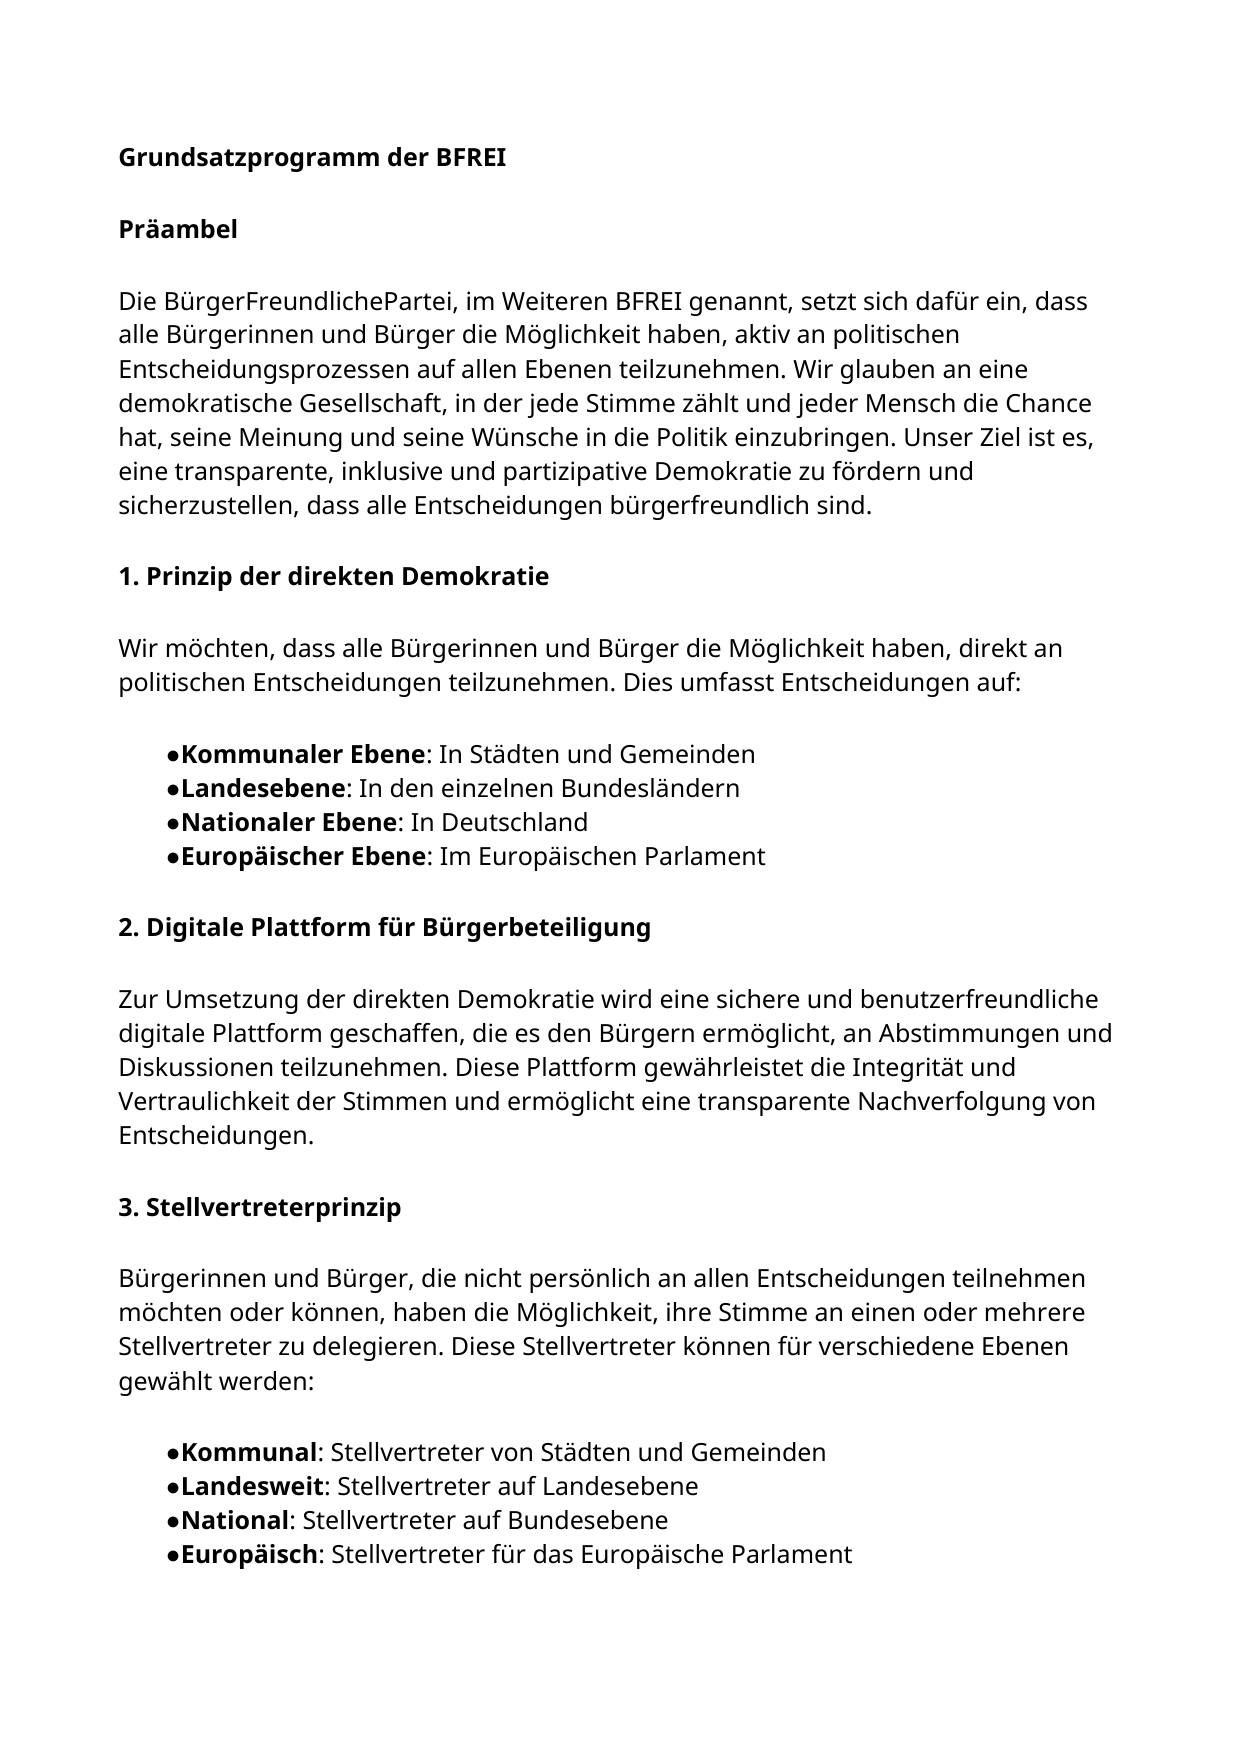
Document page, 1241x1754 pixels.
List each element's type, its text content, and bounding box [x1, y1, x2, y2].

list Europäischer Ebene: Im Europäischen Parlament [118, 838, 1122, 872]
text Wir möchten, dass alle Bürgerinnen und Bürger die Möglichkeit haben, direkt an politischen Entscheidungen teilzunehmen. Dies umfasst Entscheidungen auf: [118, 631, 1122, 699]
list Kommunal: Stellvertreter von Städten und Gemeinden [118, 1435, 1122, 1469]
list National: Stellvertreter auf Bundesebene [118, 1503, 1122, 1537]
text Grundsatzprogramm der BFREI [118, 140, 1122, 174]
text Zur Umsetzung der direkten Demokratie wird eine sichere und benutzerfreundliche digitale Plattform geschaffen, die es den Bürgern ermöglicht, an Abstimmungen und Diskussionen teilzunehmen. Diese Plattform gewährleistet die Integrität und Vertraulichkeit der Stimmen und ermöglicht eine transparente Nachverfolgung von Entscheidungen. [118, 982, 1122, 1152]
text 2. Digitale Plattform für Bürgerbeteiligung [118, 910, 1122, 944]
list Nationaler Ebene: In Deutschland [118, 804, 1122, 838]
text Die BürgerFreundlichePartei, im Weiteren BFREI genannt, setzt sich dafür ein, dass alle Bürgerinnen und Bürger die Möglichkeit haben, aktiv an politischen Entscheidungsprozessen auf allen Ebenen teilzunehmen. Wir glauben an eine demokratische Gesellschaft, in der jede Stimme zählt und jeder Mensch die Chance hat, seine Meinung und seine Wünsche in die Politik einzubringen. Unser Ziel ist es, eine transparente, inklusive und partizipative Demokratie zu fördern und sicherzustellen, dass alle Entscheidungen bürgerfreundlich sind. [118, 283, 1122, 522]
text Bürgerinnen und Bürger, die nicht persönlich an allen Entscheidungen teilnehmen möchten oder können, haben die Möglichkeit, ihre Stimme an einen oder mehrere Stellvertreter zu delegieren. Diese Stellvertreter können für verschiedene Ebenen gewählt werden: [118, 1261, 1122, 1397]
list Kommunaler Ebene: In Städten und Gemeinden [118, 736, 1122, 770]
text Präambel [118, 212, 1122, 246]
list Europäisch: Stellvertreter für das Europäische Parlament [118, 1537, 1122, 1571]
text 1. Prinzip der direkten Demokratie [118, 559, 1122, 593]
list Landesebene: In den einzelnen Bundesländern [118, 770, 1122, 804]
list Landesweit: Stellvertreter auf Landesebene [118, 1469, 1122, 1503]
text 3. Stellvertreterprinzip [118, 1189, 1122, 1223]
